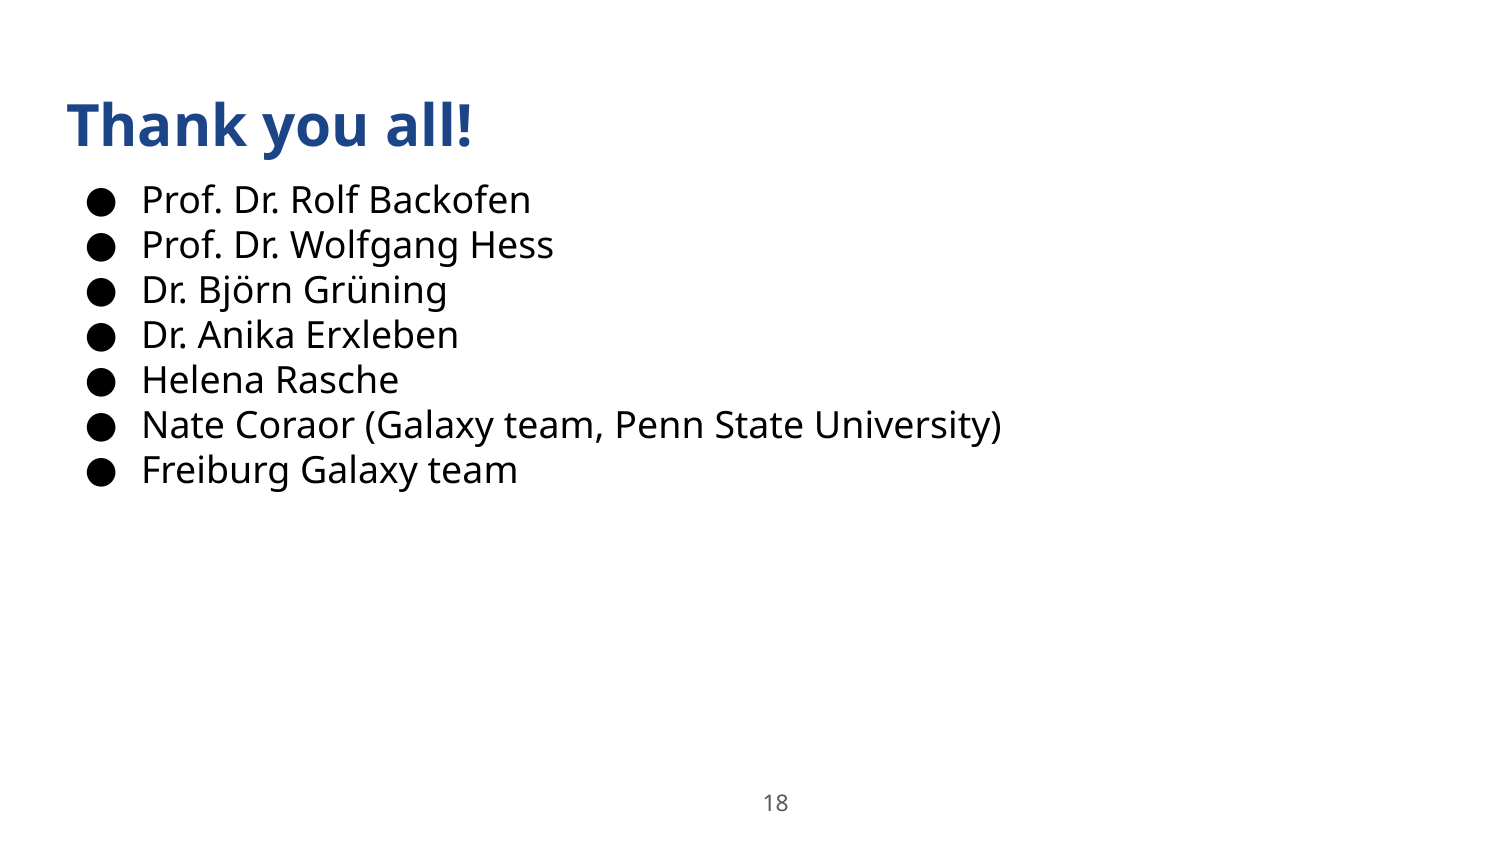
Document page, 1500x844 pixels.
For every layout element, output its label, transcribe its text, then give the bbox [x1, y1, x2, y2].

title Thank you all! [51, 72, 1449, 160]
slide_number [714, 771, 805, 837]
list Prof. Dr. Rolf Backofen Prof. Dr. Wolfgang Hess Dr. Björn Grüning Dr. Anika Erxleben Helena Rasche Nate Coraor (Galaxy team, Penn State University) Freiburg Galaxy team [51, 160, 1449, 765]
